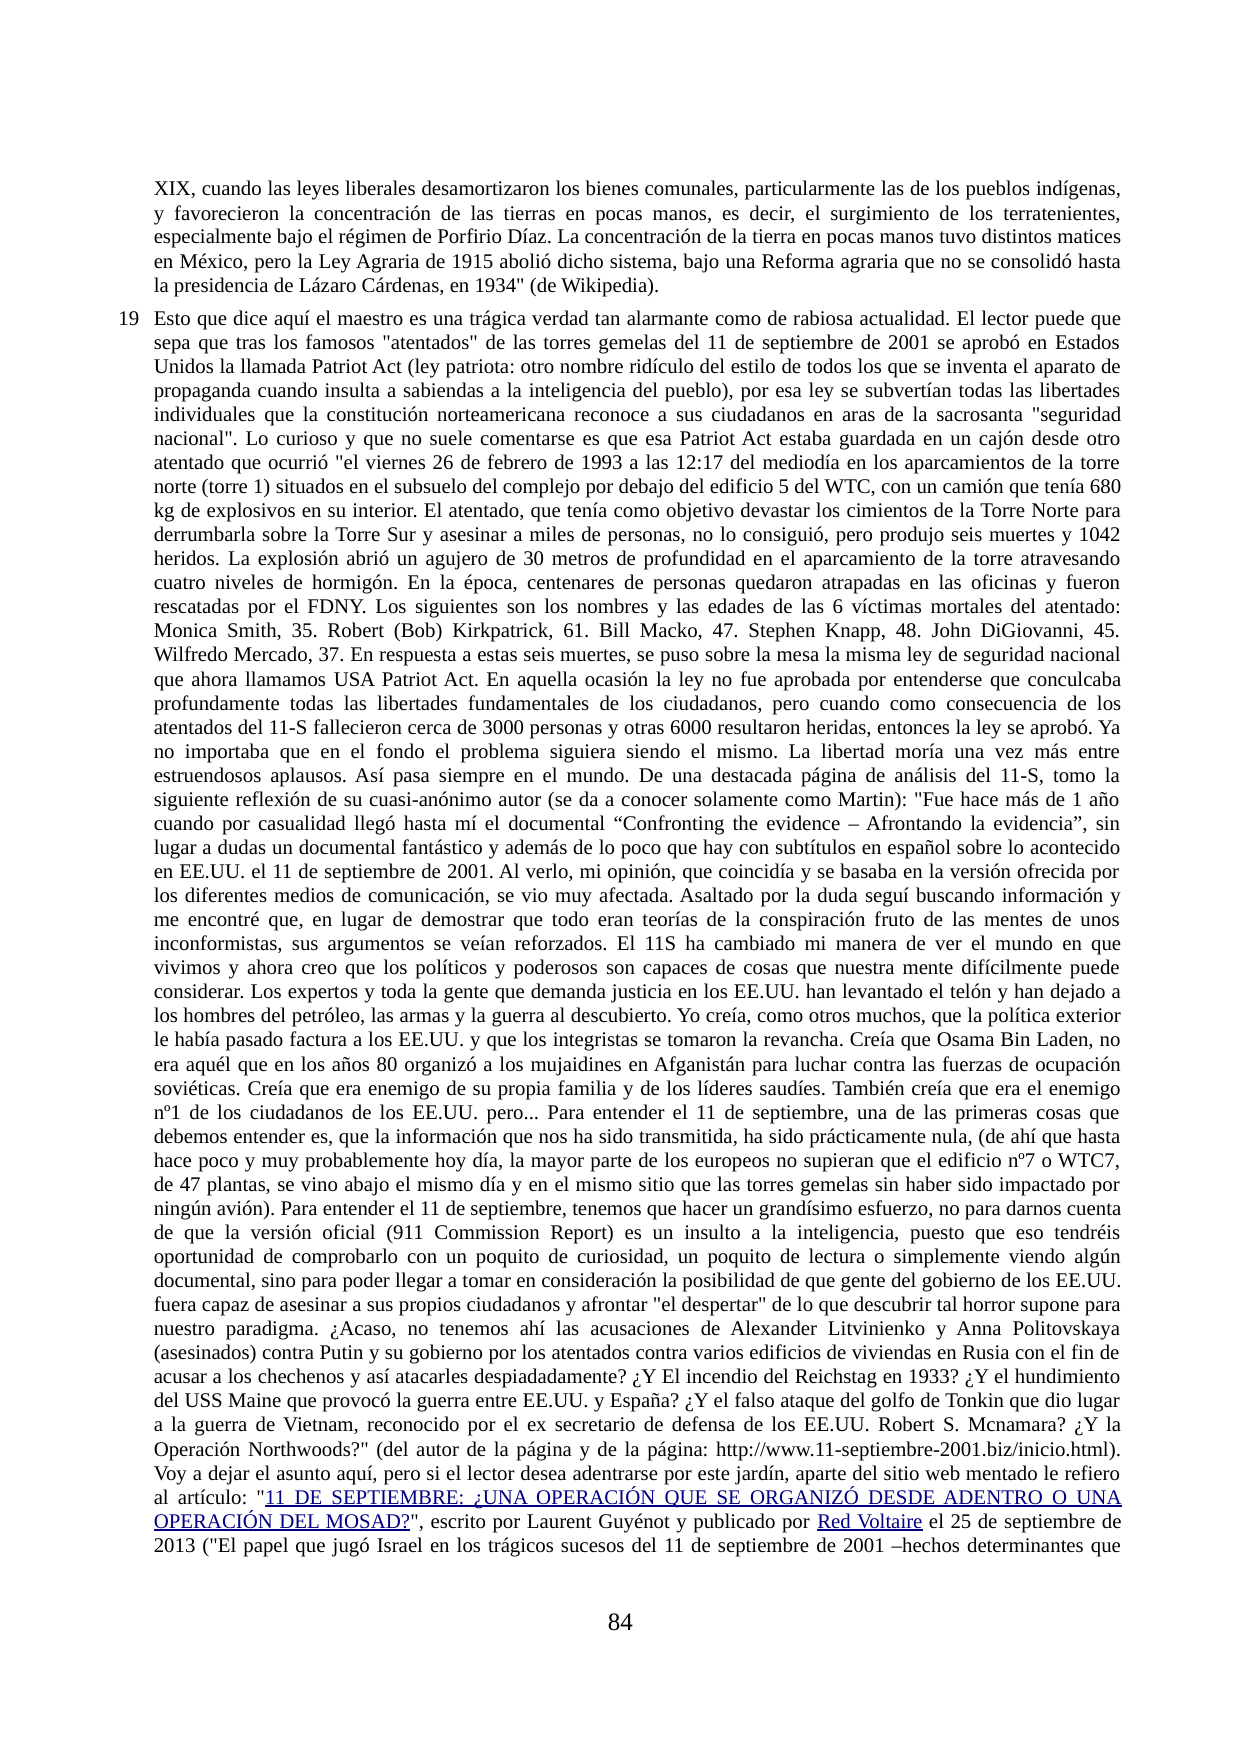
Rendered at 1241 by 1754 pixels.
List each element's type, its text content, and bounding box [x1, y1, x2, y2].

text Esto que dice aquí el maestro es una trágica verdad tan alarmante como de rabiosa actualidad. El lector puede que sepa que tras los famosos "atentados" de las torres gemelas del 11 de septiembre de 2001 se aprobó en Estados Unidos la llamada Patriot Act (ley patriota: otro nombre ridículo del estilo de todos los que se inventa el aparato de propaganda cuando insulta a sabiendas a la inteligencia del pueblo), por esa ley se subvertían todas las libertades individuales que la constitución norteamericana reconoce a sus ciudadanos en aras de la sacrosanta "seguridad nacional". Lo curioso y que no suele comentarse es que esa Patriot Act estaba guardada en un cajón desde otro atentado que ocurrió "el viernes 26 de febrero de 1993 a las 12:17 del mediodía en los aparcamientos de la torre norte (torre 1) situados en el subsuelo del complejo por debajo del edificio 5 del WTC, con un camión que tenía 680 kg de explosivos en su interior. El atentado, que tenía como objetivo devastar los cimientos de la Torre Norte para derrumbarla sobre la Torre Sur y asesinar a miles de personas, no lo consiguió, pero produjo seis muertes y 1042 heridos. La explosión abrió un agujero de 30 metros de profundidad en el aparcamiento de la torre atravesando cuatro niveles de hormigón. En la época, centenares de personas quedaron atrapadas en las oficinas y fueron rescatadas por el FDNY. Los siguientes son los nombres y las edades de las 6 víctimas mortales del atentado: Monica Smith, 35. Robert (Bob) Kirkpatrick, 61. Bill Macko, 47. Stephen Knapp, 48. John DiGiovanni, 45. Wilfredo Mercado, 37. En respuesta a estas seis muertes, se puso sobre la mesa la misma ley de seguridad nacional que ahora llamamos USA Patriot Act. En aquella ocasión la ley no fue aprobada por entenderse que conculcaba profundamente todas las libertades fundamentales de los ciudadanos, pero cuando como consecuencia de los atentados del 11-S fallecieron cerca de 3000 personas y otras 6000 resultaron heridas, entonces la ley se aprobó. Ya no importaba que en el fondo el problema siguiera siendo el mismo. La libertad moría una vez más entre estruendosos aplausos. Así pasa siempre en el mundo. De una destacada página de análisis del 11-S, tomo la siguiente reflexión de su cuasi-anónimo autor (se da a conocer solamente como Martin): "Fue hace más de 1 año cuando por casualidad llegó hasta mí el documental “Confronting the evidence – Afrontando la evidencia”, sin lugar a dudas un documental fantástico y además de lo poco que hay con subtítulos en español sobre lo acontecido en EE.UU. el 11 de septiembre de 2001. Al verlo, mi opinión, que coincidía y se basaba en la versión ofrecida por los diferentes medios de comunicación, se vio muy afectada. Asaltado por la duda seguí buscando información y me encontré que, en lugar de demostrar que todo eran teorías de la conspiración fruto de las mentes de unos inconformistas, sus argumentos se veían reforzados. El 11S ha cambiado mi manera de ver el mundo en que vivimos y ahora creo que los políticos y poderosos son capaces de cosas que nuestra mente difícilmente puede considerar. Los expertos y toda la gente que demanda justicia en los EE.UU. han levantado el telón y han dejado a los hombres del petróleo, las armas y la guerra al descubierto. Yo creía, como otros muchos, que la política exterior le había pasado factura a los EE.UU. y que los integristas se tomaron la revancha. Creía que Osama Bin Laden, no era aquél que en los años 80 organizó a los mujaidines en Afganistán para luchar contra las fuerzas de ocupación soviéticas. Creía que era enemigo de su propia familia y de los líderes saudíes. También creía que era el enemigo nº1 de los ciudadanos de los EE.UU. pero... Para entender el 11 de septiembre, una de las primeras cosas que debemos entender es, que la información que nos ha sido transmitida, ha sido prácticamente nula, (de ahí que hasta hace poco y muy probablemente hoy día, la mayor parte de los europeos no supieran que el edificio nº7 o WTC7, de 47 plantas, se vino abajo el mismo día y en el mismo sitio que las torres gemelas sin haber sido impactado por ningún avión). Para entender el 11 de septiembre, tenemos que hacer un grandísimo esfuerzo, no para darnos cuenta de que la versión oficial (911 Commission Report) es un insulto a la inteligencia, puesto que eso tendréis oportunidad de comprobarlo con un poquito de curiosidad, un poquito de lectura o simplemente viendo algún documental, sino para poder llegar a tomar en consideración la posibilidad de que gente del gobierno de los EE.UU. fuera capaz de asesinar a sus propios ciudadanos y afrontar "el despertar" de lo que descubrir tal horror supone para nuestro paradigma. ¿Acaso, no tenemos ahí las acusaciones de Alexander Litvinienko y Anna Politovskaya (asesinados) contra Putin y su gobierno por los atentados contra varios edificios de viviendas en Rusia con el fin de acusar a los chechenos y así atacarles despiadadamente? ¿Y El incendio del Reichstag en 1933? ¿Y el hundimiento del USS Maine que provocó la guerra entre EE.UU. y España? ¿Y el falso ataque del golfo de Tonkin que dio lugar a la guerra de Vietnam, reconocido por el ex secretario de defensa de los EE.UU. Robert S. Mcnamara? ¿Y la Operación Northwoods?" (del autor de la página y de la página: http://www.11-septiembre-2001.biz/inicio.html). Voy a dejar el asunto aquí, pero si el lector desea adentrarse por este jardín, aparte del sitio web mentado le refiero al artículo: "11 DE SEPTIEMBRE: ¿UNA OPERACIÓN QUE SE ORGANIZÓ DESDE ADENTRO O UNA OPERACIÓN DEL MOSAD?", escrito por Laurent Guyénot y publicado por Red Voltaire el 25 de septiembre de 2013 ("El papel que jugó Israel en los trágicos sucesos del 11 de septiembre de 2001 –hechos determinantes que [118, 306, 1122, 1557]
text XIX, cuando las leyes liberales desamortizaron los bienes comunales, particularmente las de los pueblos indígenas, y favorecieron la concentración de las tierras en pocas manos, es decir, el surgimiento de los terratenientes, especialmente bajo el régimen de Porfirio Díaz. La concentración de la tierra en pocas manos tuvo distintos matices en México, pero la Ley Agraria de 1915 abolió dicho sistema, bajo una Reforma agraria que no se consolidó hasta la presidencia de Lázaro Cárdenas, en 1934" (de Wikipedia). [118, 176, 1122, 297]
